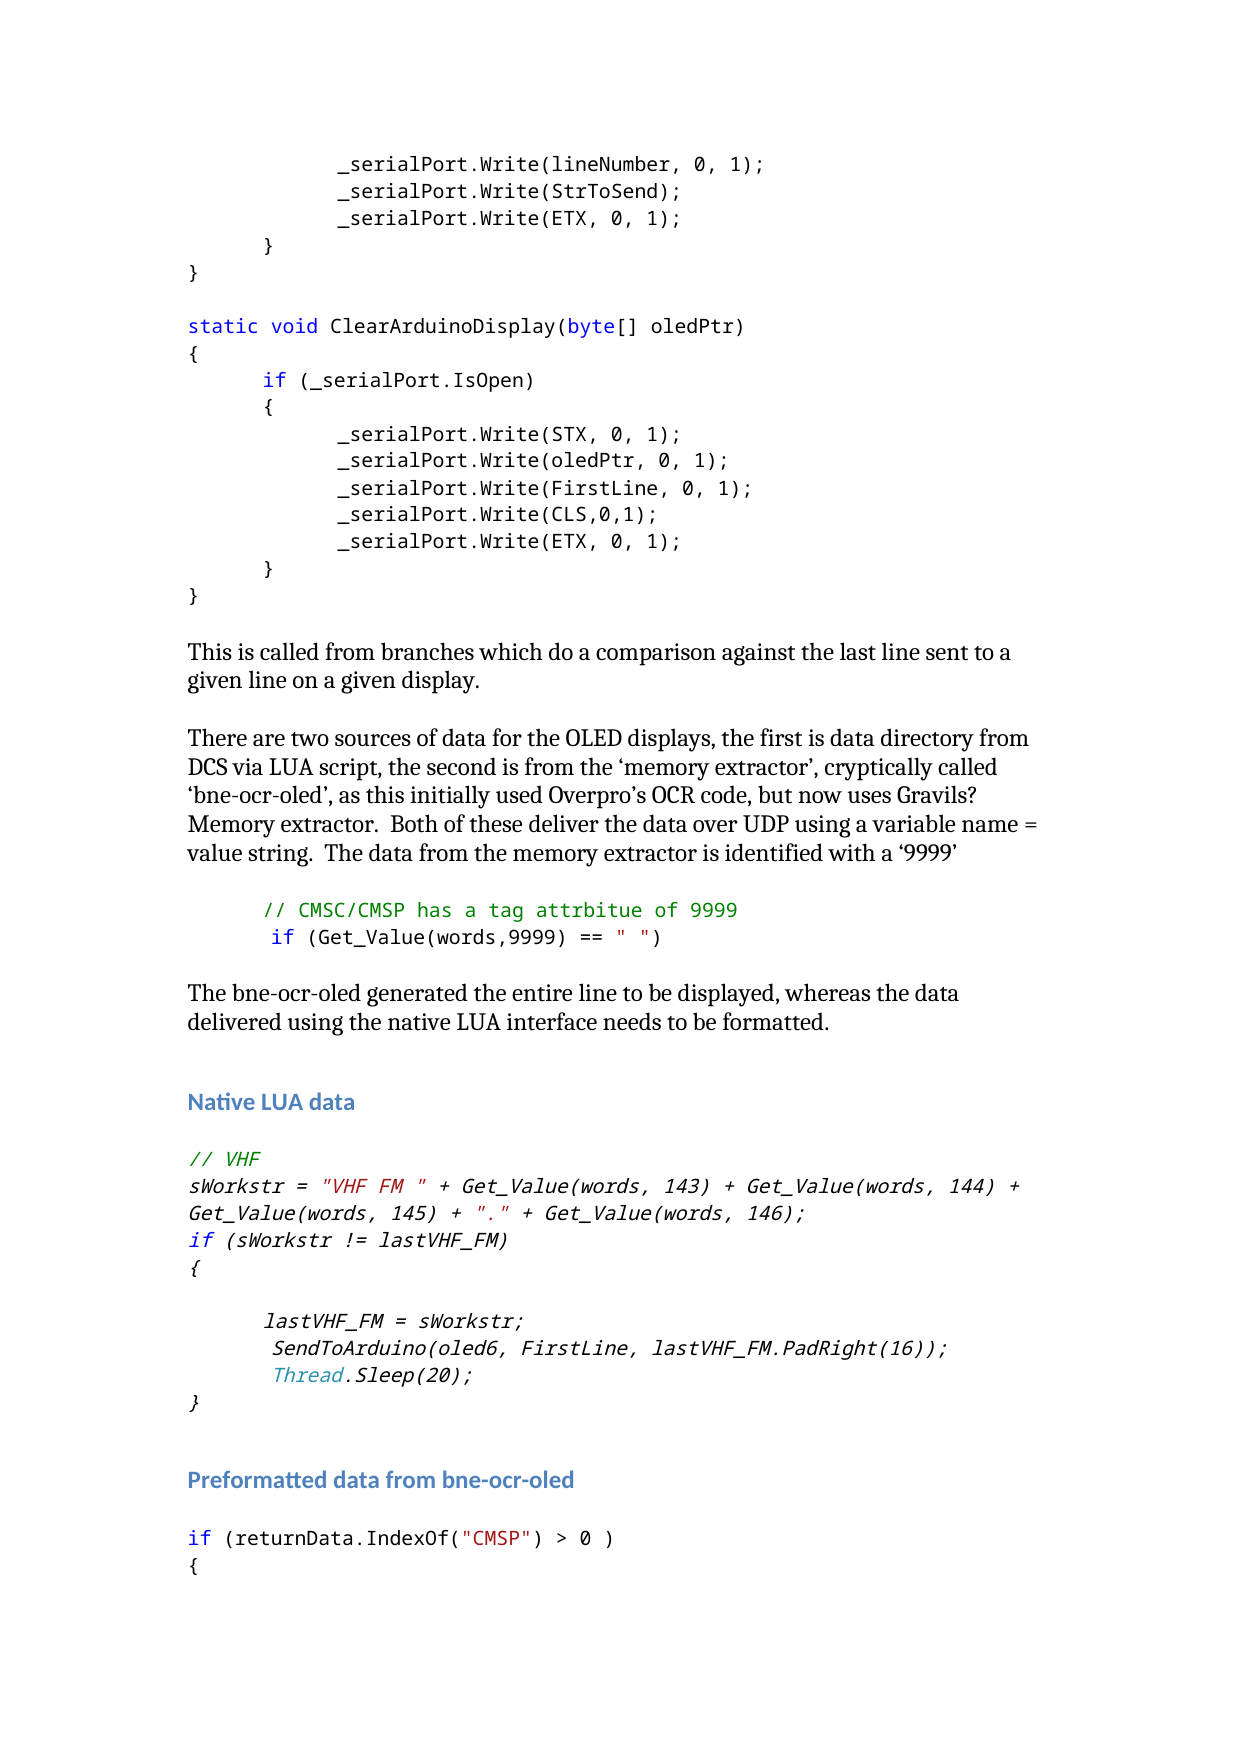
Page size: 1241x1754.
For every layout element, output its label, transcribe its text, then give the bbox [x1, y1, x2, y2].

text _serialPort.Write(ETX, 0, 1); [262, 204, 1053, 231]
subtitle Native LUA data [187, 1086, 1053, 1116]
text _serialPort.Write(STX, 0, 1); [262, 420, 1053, 447]
text _serialPort.Write(FirstLine, 0, 1); [262, 474, 1053, 501]
text SendToArduino(oled6, FirstLine, lastVHF_FM.PadRight(16)); [187, 1334, 1053, 1361]
text } [187, 231, 1053, 258]
text _serialPort.Write(lineNumber, 0, 1); [262, 150, 1053, 177]
text sWorkstr = "VHF FM " + Get_Value(words, 143) + Get_Value(words, 144) + Get_Value(words, 145) + "." + Get_Value(words, 146); [187, 1172, 1053, 1226]
text This is called from branches which do a comparison against the last line sent to a given line on a given display. [187, 637, 1053, 695]
text Thread.Sleep(20); [187, 1361, 1053, 1388]
text _serialPort.Write(StrToSend); [262, 177, 1053, 204]
subtitle Preformatted data from bne-ocr-oled [187, 1464, 1053, 1495]
text static void ClearArduinoDisplay(byte[] oledPtr) [187, 312, 1053, 339]
text { [187, 393, 1053, 420]
text { [187, 339, 1053, 366]
text _serialPort.Write(oledPtr, 0, 1); [262, 447, 1053, 474]
text { [187, 1253, 1053, 1280]
text _serialPort.Write(CLS,0,1); [262, 501, 1053, 528]
text lastVHF_FM = sWorkstr; [187, 1307, 1053, 1334]
text } [187, 1388, 1053, 1415]
text There are two sources of data for the OLED displays, the first is data directory from DCS via LUA script, the second is from the ‘memory extractor’, cryptically called ‘bne-ocr-oled’, as this initially used Overpro’s OCR code, but now uses Gravils? Memory extractor. Both of these deliver the data over UDP using a variable name = value string. The data from the memory extractor is identified with a ‘9999’ [187, 724, 1053, 867]
text The bne-ocr-oled generated the entire line to be displayed, whereas the data delivered using the native LUA interface needs to be formatted. [187, 979, 1053, 1036]
text } [187, 555, 1053, 582]
text if (sWorkstr != lastVHF_FM) [187, 1226, 1053, 1253]
text if (_serialPort.IsOpen) [187, 366, 1053, 393]
text { [187, 1551, 1053, 1578]
text } [187, 258, 1053, 285]
text } [187, 582, 1053, 609]
text if (Get_Value(words,9999) == " ") [187, 923, 1053, 950]
text // VHF [187, 1145, 1053, 1172]
text _serialPort.Write(ETX, 0, 1); [262, 528, 1053, 555]
text if (returnData.IndexOf("CMSP") > 0 ) [187, 1524, 1053, 1551]
text // CMSC/CMSP has a tag attrbitue of 9999 [187, 896, 1053, 923]
